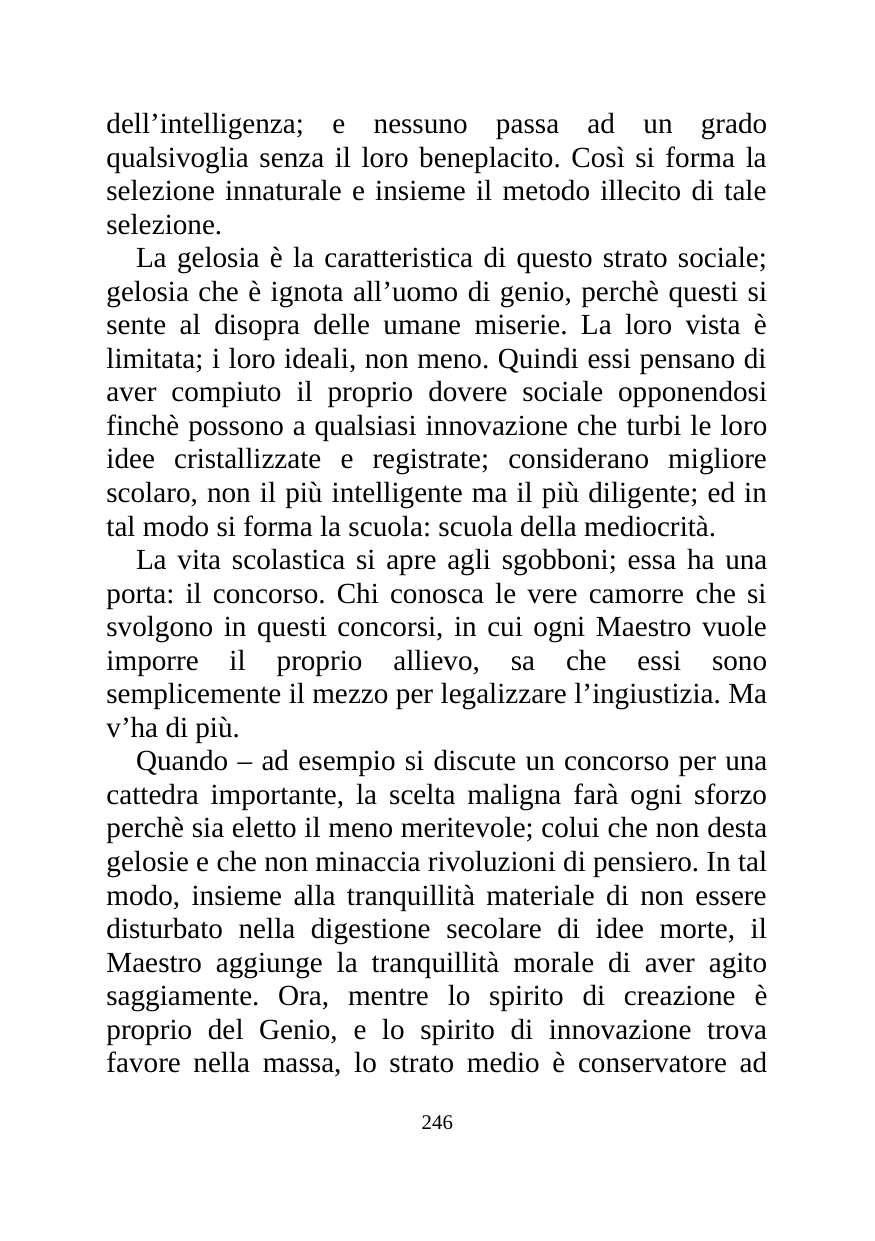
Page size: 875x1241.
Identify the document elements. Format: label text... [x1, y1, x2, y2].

text La vita scolastica si apre agli sgobboni; essa ha una porta: il concorso. Chi conosca le vere camorre che si svolgono in questi concorsi, in cui ogni Maestro vuole imporre il proprio allievo, sa che essi sono semplicemente il mezzo per legalizzare l’ingiustizia. Ma v’ha di più. [106, 542, 768, 743]
text dell’intelligenza; e nessuno passa ad un grado qualsivoglia senza il loro beneplacito. Così si forma la selezione innaturale e insieme il metodo illecito di tale selezione. [106, 106, 768, 240]
text Quando – ad esempio si discute un concorso per una cattedra importante, la scelta maligna farà ogni sforzo perchè sia eletto il meno meritevole; colui che non desta gelosie e che non minaccia rivoluzioni di pensiero. In tal modo, insieme alla tranquillità materiale di non essere disturbato nella digestione secolare di idee morte, il Maestro aggiunge la tranquillità morale di aver agito saggiamente. Ora, mentre lo spirito di creazione è proprio del Genio, e lo spirito di innovazione trova favore nella massa, lo strato medio è conservatore ad [106, 743, 768, 1079]
text La gelosia è la caratteristica di questo strato sociale; gelosia che è ignota all’uomo di genio, perchè questi si sente al disopra delle umane miserie. La loro vista è limitata; i loro ideali, non meno. Quindi essi pensano di aver compiuto il proprio dovere sociale opponendosi finchè possono a qualsiasi innovazione che turbi le loro idee cristallizzate e registrate; considerano migliore scolaro, non il più intelligente ma il più diligente; ed in tal modo si forma la scuola: scuola della mediocrità. [106, 240, 768, 542]
